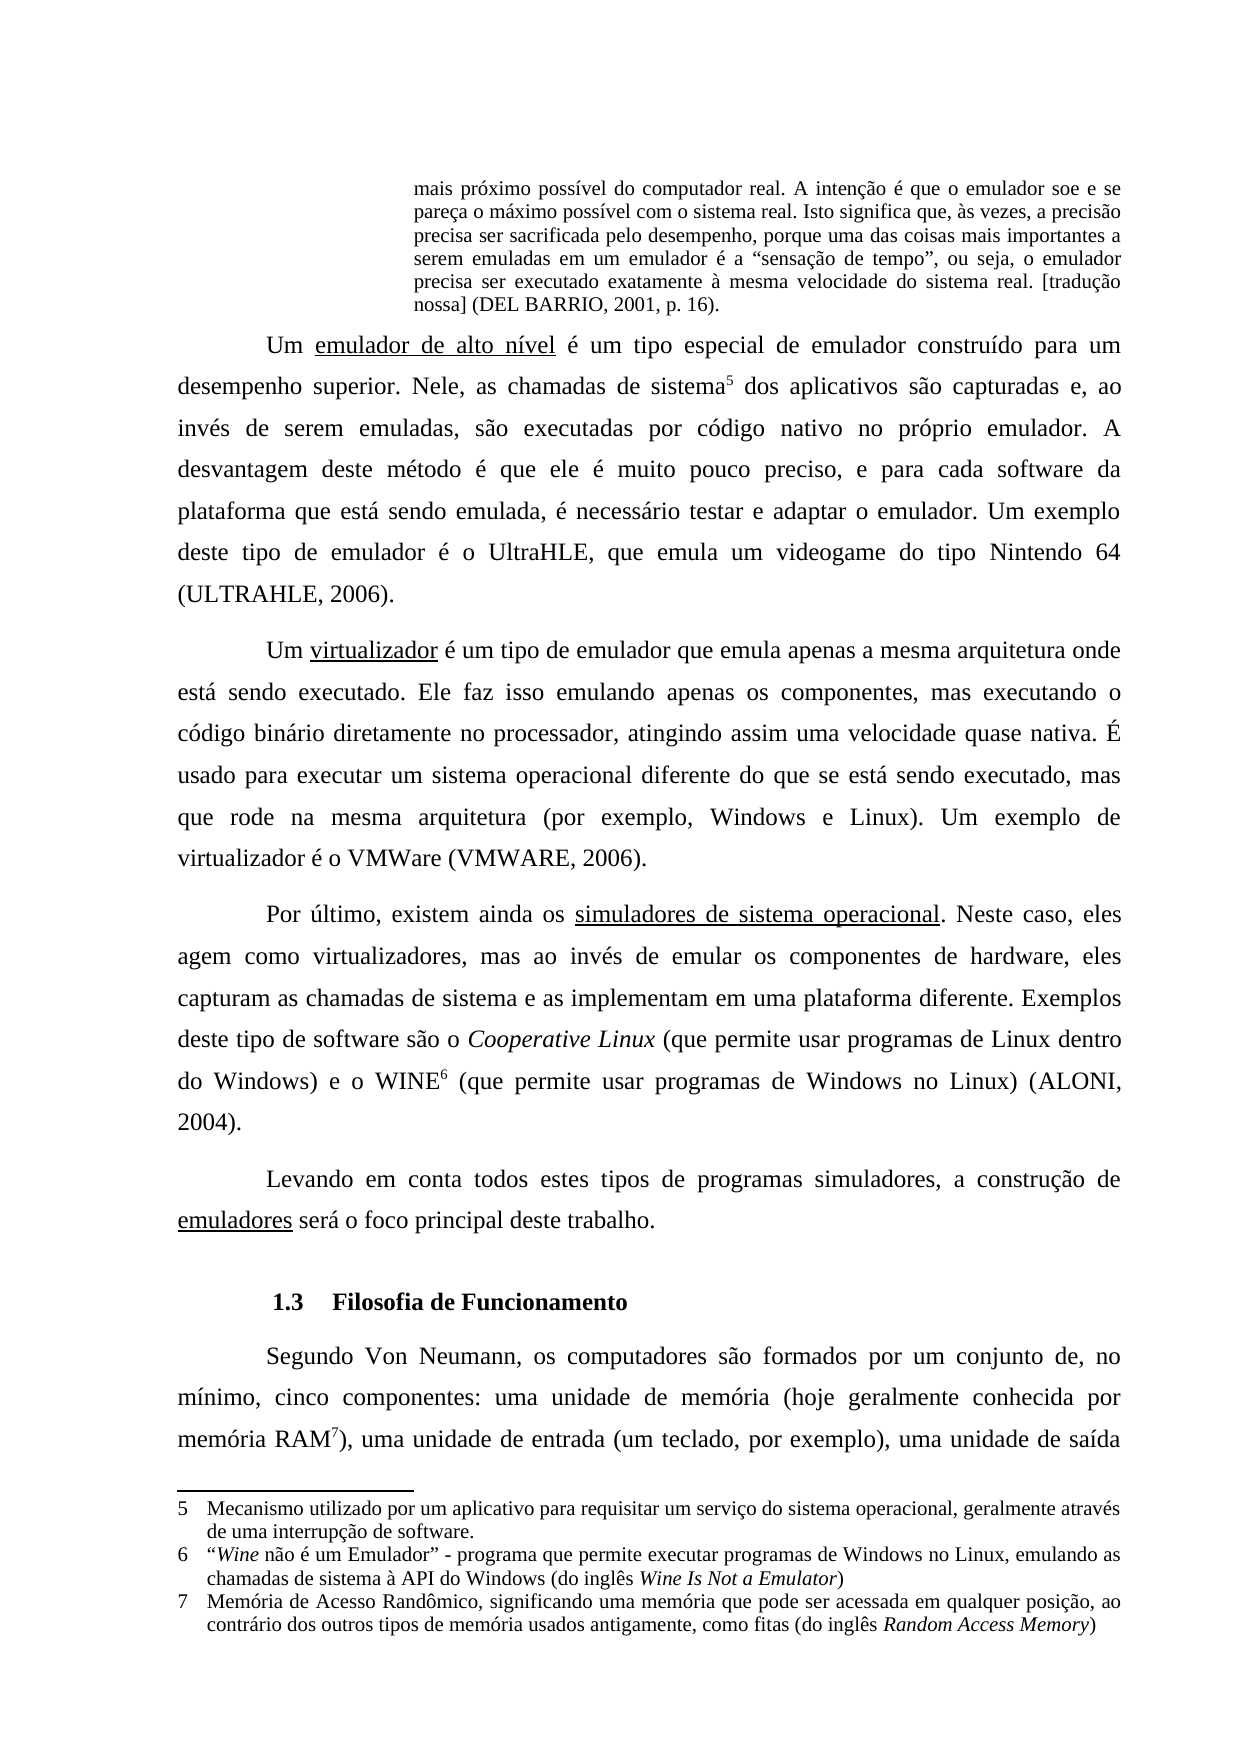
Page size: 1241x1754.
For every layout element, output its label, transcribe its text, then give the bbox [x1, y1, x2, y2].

text Um emulador de alto nível é um tipo especial de emulador construído para um desempenho superior. Nele, as chamadas de sistema dos aplicativos são capturadas e, ao invés de serem emuladas, são executadas por código nativo no próprio emulador. A desvantagem deste método é que ele é muito pouco preciso, e para cada software da plataforma que está sendo emulada, é necessário testar e adaptar o emulador. Um exemplo deste tipo de emulador é o UltraHLE, que emula um videogame do tipo Nintendo 64 (ULTRAHLE, 2006). [177, 331, 1122, 608]
text Um virtualizador é um tipo de emulador que emula apenas a mesma arquitetura onde está sendo executado. Ele faz isso emulando apenas os componentes, mas executando o código binário diretamente no processador, atingindo assim uma velocidade quase nativa. É usado para executar um sistema operacional diferente do que se está sendo executado, mas que rode na mesma arquitetura (por exemplo, Windows e Linux). Um exemplo de virtualizador é o VMWare (VMWARE, 2006). [177, 636, 1122, 872]
text Segundo Von Neumann, os computadores são formados por um conjunto de, no mínimo, cinco componentes: uma unidade de memória (hoje geralmente conhecida por memória RAM), uma unidade de entrada (um teclado, por exemplo), uma unidade de saída [177, 1342, 1122, 1453]
subtitle Filosofia de Funcionamento [177, 1288, 1122, 1315]
text mais próximo possível do computador real. A intenção é que o emulador soe e se pareça o máximo possível com o sistema real. Isto significa que, às vezes, a precisão precisa ser sacrificada pelo desempenho, porque uma das coisas mais importantes a serem emuladas em um emulador é a “sensação de tempo”, ou seja, o emulador precisa ser executado exatamente à mesma velocidade do sistema real. [tradução nossa] (DEL BARRIO, 2001, p. 16). [413, 177, 1122, 316]
text Levando em conta todos estes tipos de programas simuladores, a construção de emuladores será o foco principal deste trabalho. [177, 1165, 1122, 1234]
text Mecanismo utilizado por um aplicativo para requisitar um serviço do sistema operacional, geralmente através de uma interrupção de software. [177, 1497, 1122, 1543]
text “Wine não é um Emulador” - programa que permite executar programas de Windows no Linux, emulando as chamadas de sistema à API do Windows (do inglês Wine Is Not a Emulator) [177, 1543, 1122, 1589]
text Por último, existem ainda os simuladores de sistema operacional. Neste caso, eles agem como virtualizadores, mas ao invés de emular os componentes de hardware, eles capturam as chamadas de sistema e as implementam em uma plataforma diferente. Exemplos deste tipo de software são o Cooperative Linux (que permite usar programas de Linux dentro do Windows) e o WINE (que permite usar programas de Windows no Linux) (ALONI, 2004). [177, 901, 1122, 1136]
text Memória de Acesso Randômico, significando uma memória que pode ser acessada em qualquer posição, ao contrário dos outros tipos de memória usados antigamente, como fitas (do inglês Random Access Memory) [177, 1589, 1122, 1636]
